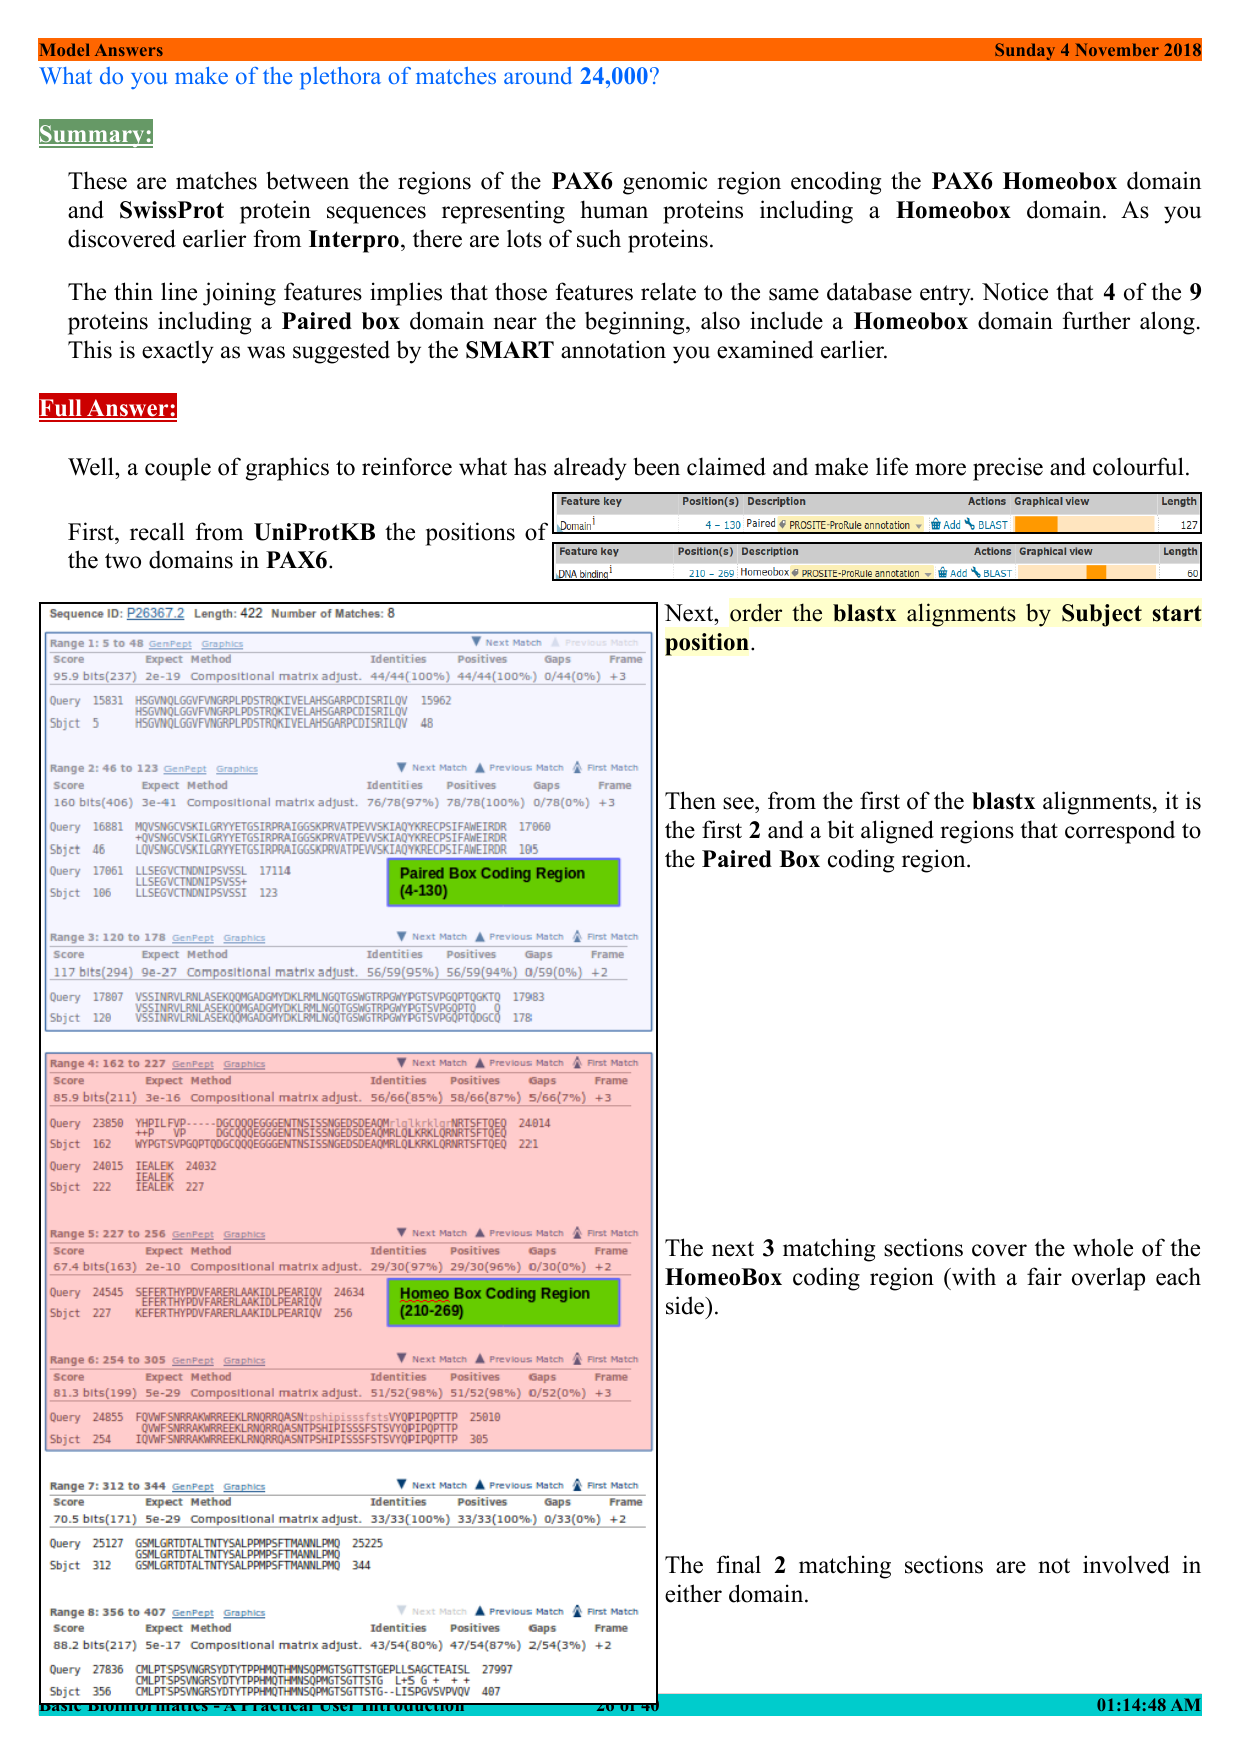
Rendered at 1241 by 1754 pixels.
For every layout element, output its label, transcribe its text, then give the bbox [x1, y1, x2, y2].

text Full Answer: [38, 393, 1202, 422]
picture [554, 544, 1200, 579]
text First, recall from UniProtKB the positions of the two domains in PAX6. [68, 516, 1202, 574]
picture [554, 494, 1200, 532]
text The next 3 matching sections cover the whole of the HomeoBox coding region (with a fair overlap each side). [658, 1233, 1202, 1320]
text Well, a couple of graphics to reinforce what has already been claimed and make life more precise and colourful. [68, 452, 1202, 481]
text Next, order the blastx alignments by Subject start position. [38, 598, 1202, 656]
text The final 2 matching sections are not involved in either domain. [658, 1550, 1202, 1608]
picture [41, 604, 656, 1703]
text What do you make of the plethora of matches around 24,000? [38, 61, 1202, 89]
text Summary: [38, 119, 1202, 148]
text The thin line joining features implies that those features relate to the same database entry. Notice that 4 of the 9 proteins including a Paired box domain near the beginning, also include a Homeobox domain further along. This is exactly as was suggested by the SMART annotation you examined earlier. [68, 277, 1202, 364]
text These are matches between the regions of the PAX6 genomic region encoding the PAX6 Homeobox domain and SwissProt protein sequences representing human proteins including a Homeobox domain. As you discovered earlier from Interpro, there are lots of such proteins. [68, 166, 1202, 253]
text Then see, from the first of the blastx alignments, it is the first 2 and a bit aligned regions that correspond to the Paired Box coding region. [658, 786, 1202, 873]
